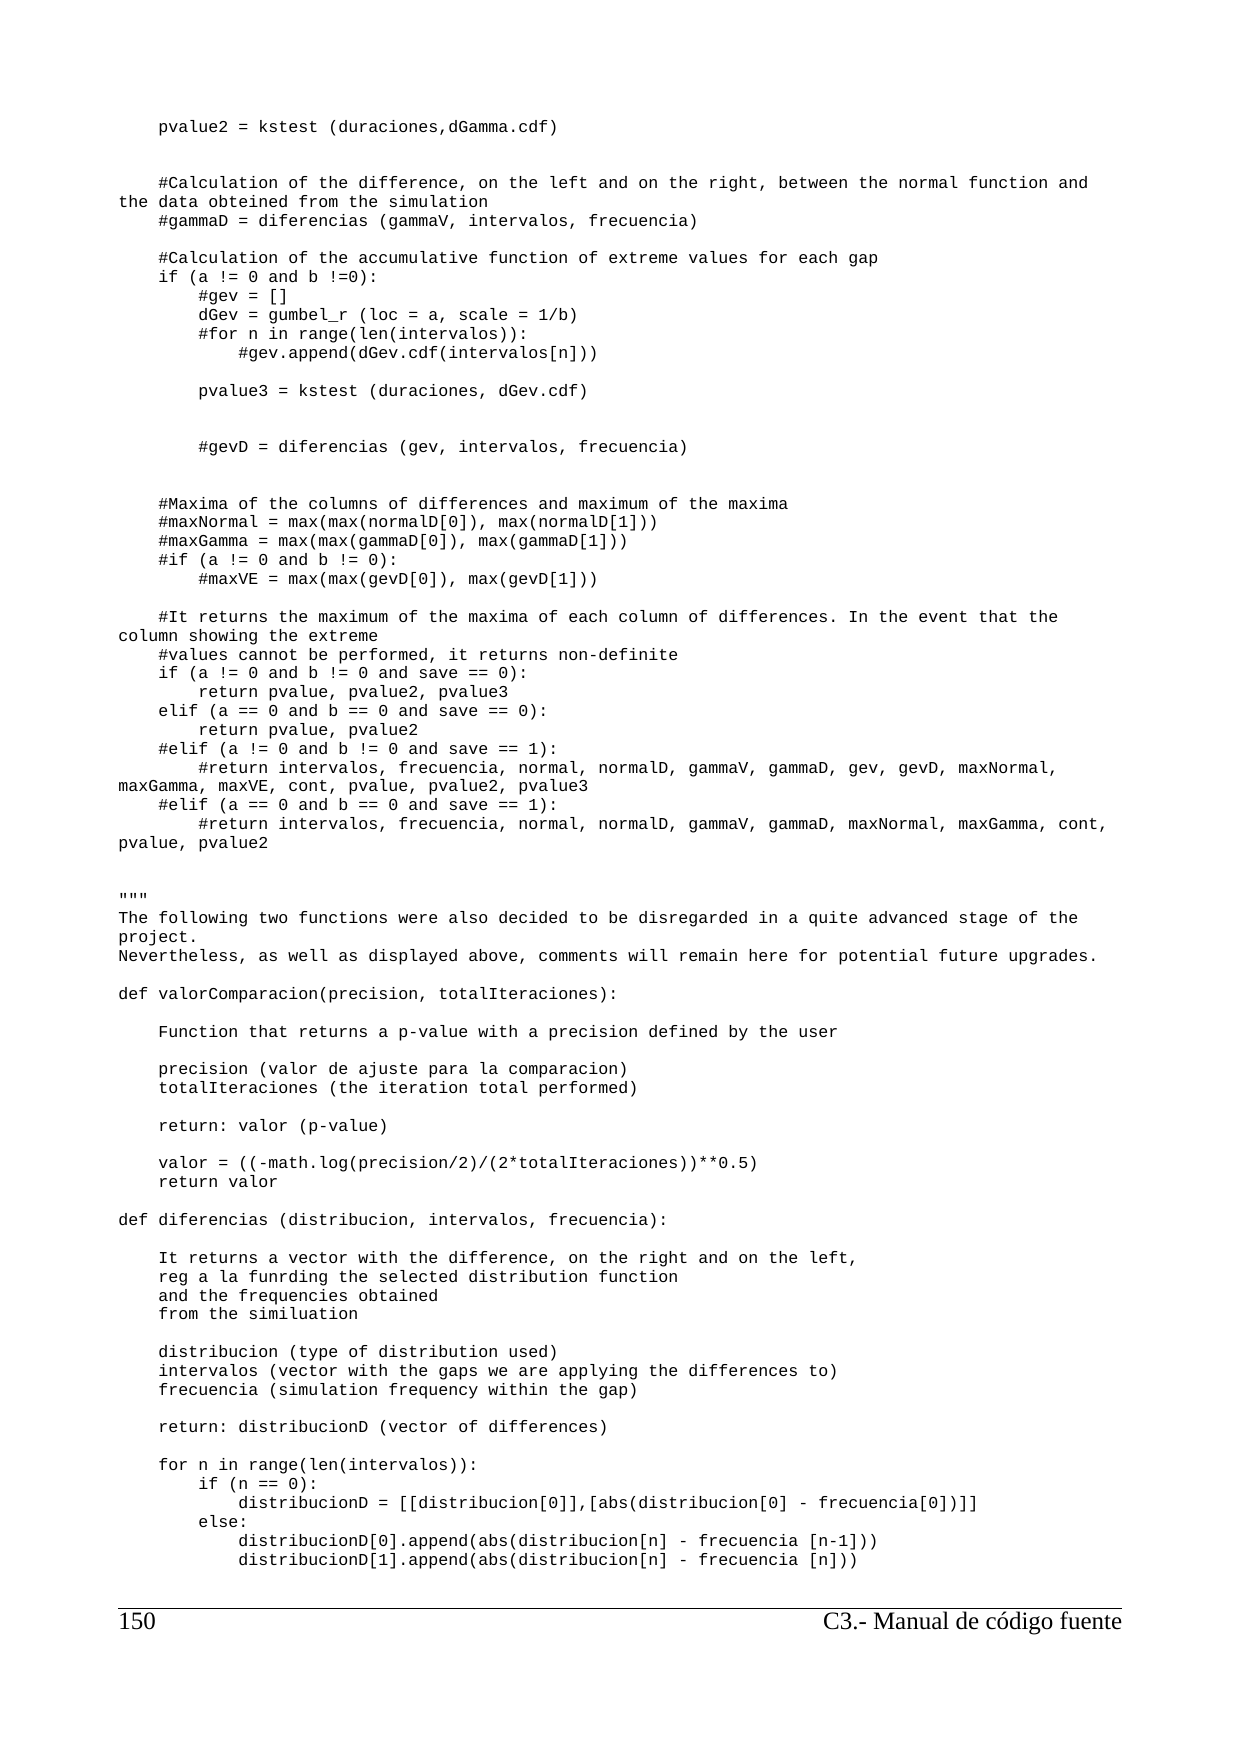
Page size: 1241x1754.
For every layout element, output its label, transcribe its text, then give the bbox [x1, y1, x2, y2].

text for n in range(len(intervalos)): [118, 1457, 1122, 1476]
text intervalos (vector with the gaps we are applying the differences to) [118, 1362, 1122, 1381]
text #maxNormal = max(max(normalD[0]), max(normalD[1])) [118, 514, 1122, 533]
text Function that returns a p-value with a precision defined by the user [118, 1023, 1122, 1042]
text It returns a vector with the difference, on the right and on the left, [118, 1249, 1122, 1268]
text """ [118, 891, 1122, 910]
text and the frequencies obtained [118, 1287, 1122, 1306]
text #elif (a == 0 and b == 0 and save == 1): [118, 797, 1122, 816]
text return: valor (p-value) [118, 1117, 1122, 1136]
text frecuencia (simulation frequency within the gap) [118, 1381, 1122, 1400]
text #return intervalos, frecuencia, normal, normalD, gammaV, gammaD, maxNormal, maxGamma, cont, pvalue, pvalue2 [118, 816, 1122, 853]
text #values cannot be performed, it returns non-definite [118, 646, 1122, 665]
text return: distribucionD (vector of differences) [118, 1419, 1122, 1438]
text elif (a == 0 and b == 0 and save == 0): [118, 703, 1122, 721]
text #Calculation of the difference, on the left and on the right, between the normal function and the data obteined from the simulation [118, 175, 1122, 212]
text precision (valor de ajuste para la comparacion) [118, 1061, 1122, 1080]
text pvalue2 = kstest (duraciones,dGamma.cdf) [118, 118, 1122, 137]
text The following two functions were also decided to be disregarded in a quite advanced stage of the project. [118, 910, 1122, 948]
text totalIteraciones (the iteration total performed) [118, 1080, 1122, 1098]
text Nevertheless, as well as displayed above, comments will remain here for potential future upgrades. [118, 948, 1122, 967]
text distribucion (type of distribution used) [118, 1344, 1122, 1362]
text distribucionD = [[distribucion[0]],[abs(distribucion[0] - frecuencia[0])]] [118, 1494, 1122, 1513]
text return pvalue, pvalue2 [118, 721, 1122, 740]
text #gev.append(dGev.cdf(intervalos[n])) [118, 344, 1122, 363]
text from the similuation [118, 1306, 1122, 1325]
text return valor [118, 1174, 1122, 1193]
text distribucionD[0].append(abs(distribucion[n] - frecuencia [n-1])) [118, 1532, 1122, 1551]
text #elif (a != 0 and b != 0 and save == 1): [118, 740, 1122, 759]
text #gammaD = diferencias (gammaV, intervalos, frecuencia) [118, 212, 1122, 231]
text if (a != 0 and b !=0): [118, 269, 1122, 288]
text if (a != 0 and b != 0 and save == 0): [118, 665, 1122, 684]
text if (n == 0): [118, 1476, 1122, 1494]
text def diferencias (distribucion, intervalos, frecuencia): [118, 1212, 1122, 1231]
text #Calculation of the accumulative function of extreme values for each gap [118, 250, 1122, 269]
text #Maxima of the columns of differences and maximum of the maxima [118, 495, 1122, 514]
text #maxGamma = max(max(gammaD[0]), max(gammaD[1])) [118, 533, 1122, 552]
text pvalue3 = kstest (duraciones, dGev.cdf) [118, 382, 1122, 401]
text #It returns the maximum of the maxima of each column of differences. In the event that the column showing the extreme [118, 608, 1122, 646]
text #gevD = diferencias (gev, intervalos, frecuencia) [118, 439, 1122, 457]
text reg a la funrding the selected distribution function [118, 1268, 1122, 1287]
text #maxVE = max(max(gevD[0]), max(gevD[1])) [118, 571, 1122, 589]
text #gev = [] [118, 288, 1122, 307]
text else: [118, 1513, 1122, 1532]
text distribucionD[1].append(abs(distribucion[n] - frecuencia [n])) [118, 1551, 1122, 1570]
text #if (a != 0 and b != 0): [118, 552, 1122, 571]
text #return intervalos, frecuencia, normal, normalD, gammaV, gammaD, gev, gevD, maxNormal, maxGamma, maxVE, cont, pvalue, pvalue2, pvalue3 [118, 759, 1122, 797]
text return pvalue, pvalue2, pvalue3 [118, 684, 1122, 703]
text valor = ((-math.log(precision/2)/(2*totalIteraciones))**0.5) [118, 1155, 1122, 1174]
text #for n in range(len(intervalos)): [118, 326, 1122, 344]
text dGev = gumbel_r (loc = a, scale = 1/b) [118, 307, 1122, 326]
text def valorComparacion(precision, totalIteraciones): [118, 985, 1122, 1004]
